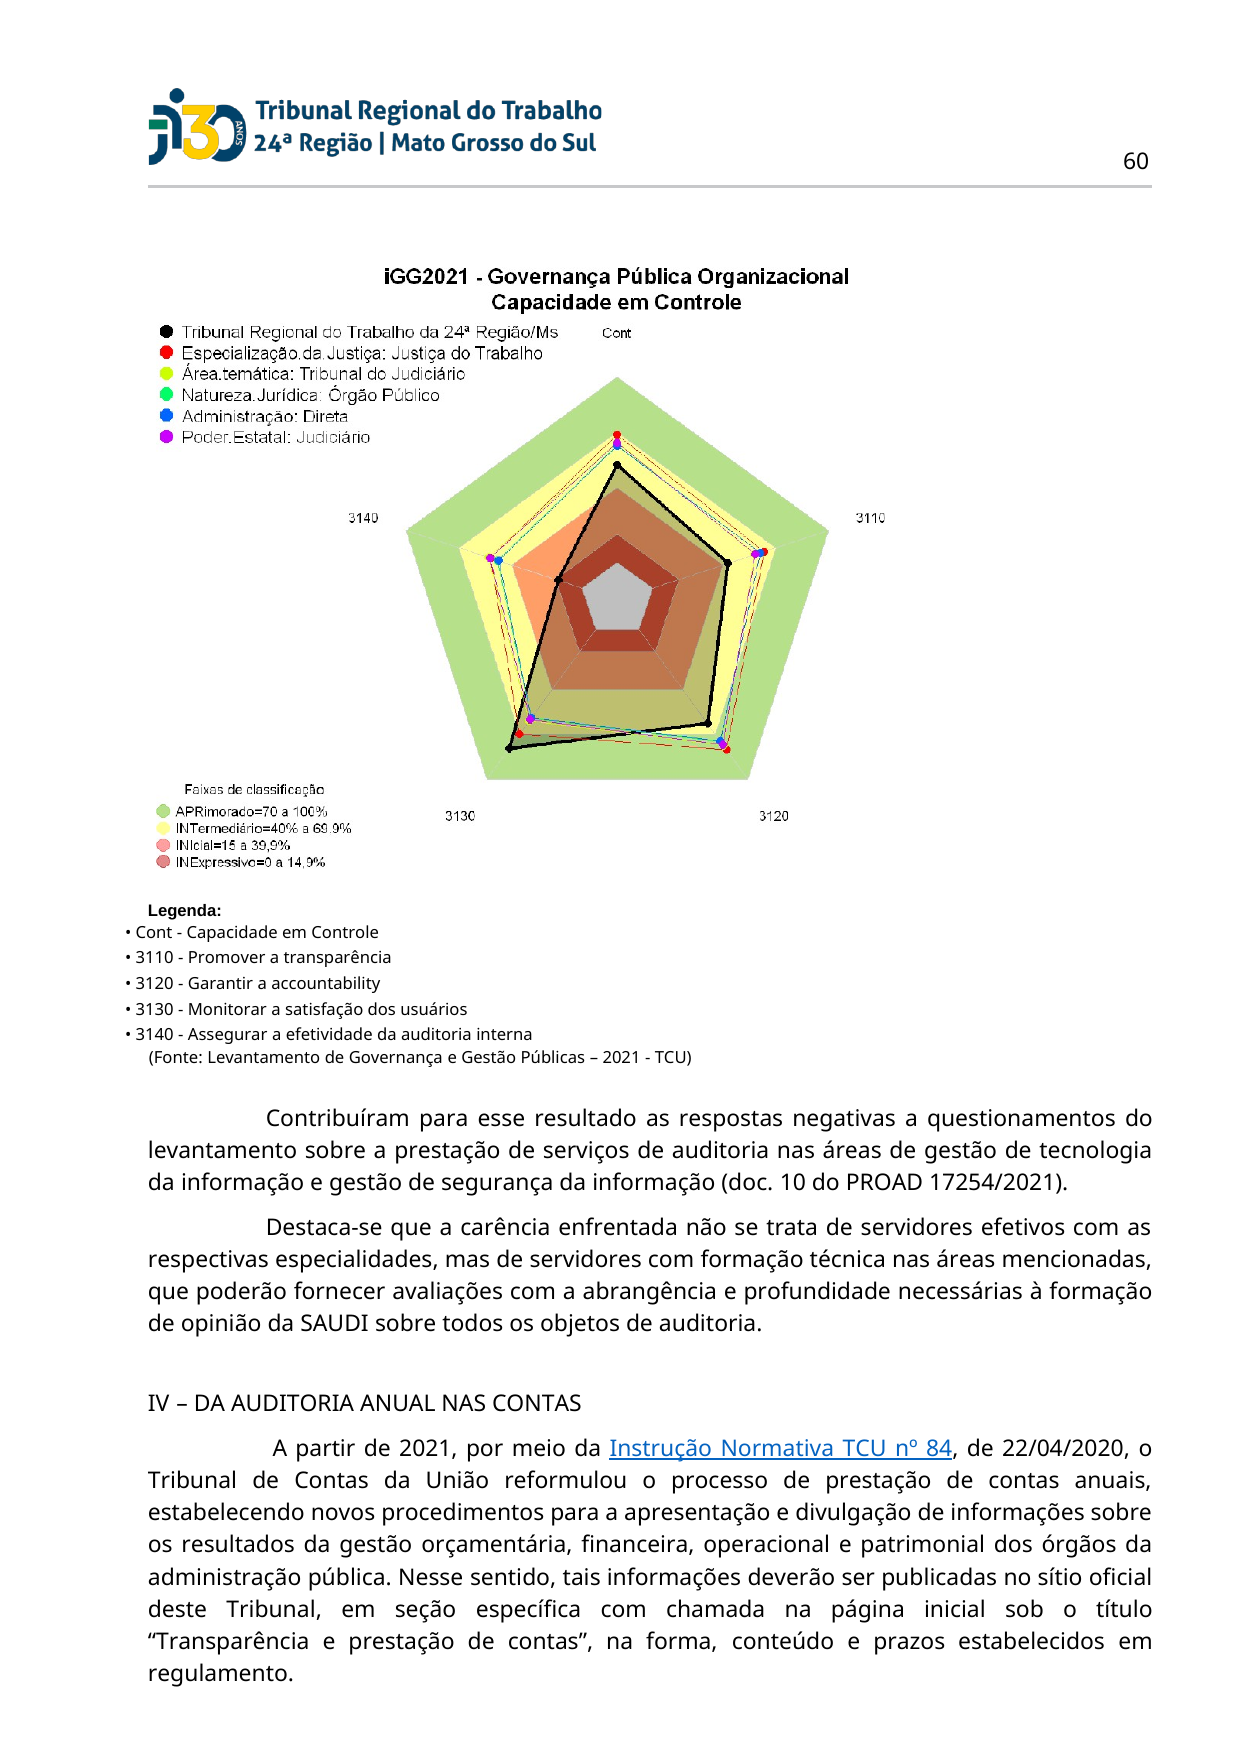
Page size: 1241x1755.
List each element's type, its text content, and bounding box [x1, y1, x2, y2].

list 3120 - Garantir a accountability [125, 972, 1163, 994]
text Contribuíram para esse resultado as respostas negativas a questionamentos do levantamento sobre a prestação de serviços de auditoria nas áreas de gestão de tecnologia da informação e gestão de segurança da informação (doc. 10 do PROAD 17254/2021). [148, 1102, 1153, 1197]
list – DA AUDITORIA ANUAL NAS CONTAS [148, 1387, 1163, 1418]
text Destaca-se que a carência enfrentada não se trata de servidores efetivos com as respectivas especialidades, mas de servidores com formação técnica nas áreas mencionadas, que poderão fornecer avaliações com a abrangência e profundidade necessárias à formação de opinião da SAUDI sobre todos os objetos de auditoria. [148, 1211, 1153, 1338]
text (Fonte: Levantamento de Governança e Gestão Públicas – 2021 - TCU) [149, 1046, 1163, 1068]
list 3130 - Monitorar a satisfação dos usuários [125, 997, 1163, 1020]
list 3140 - Assegurar a efetividade da auditoria interna [125, 1022, 1163, 1045]
list 3110 - Promover a transparência [125, 946, 1163, 969]
text A partir de 2021, por meio da Instrução Normativa TCU nº 84, de 22/04/2020, o Tribunal de Contas da União reformulou o processo de prestação de contas anuais, estabelecendo novos procedimentos para a apresentação e divulgação de informações sobre os resultados da gestão orçamentária, financeira, operacional e patrimonial dos órgãos da administração pública. Nesse sentido, tais informações deverão ser publicadas no sítio oficial deste Tribunal, em seção específica com chamada na página inicial sob o título “Transparência e prestação de contas”, na forma, conteúdo e prazos estabelecidos em regulamento. [148, 1432, 1153, 1688]
list Cont - Capacidade em Controle [125, 920, 1163, 943]
text Legenda: [148, 900, 1163, 919]
